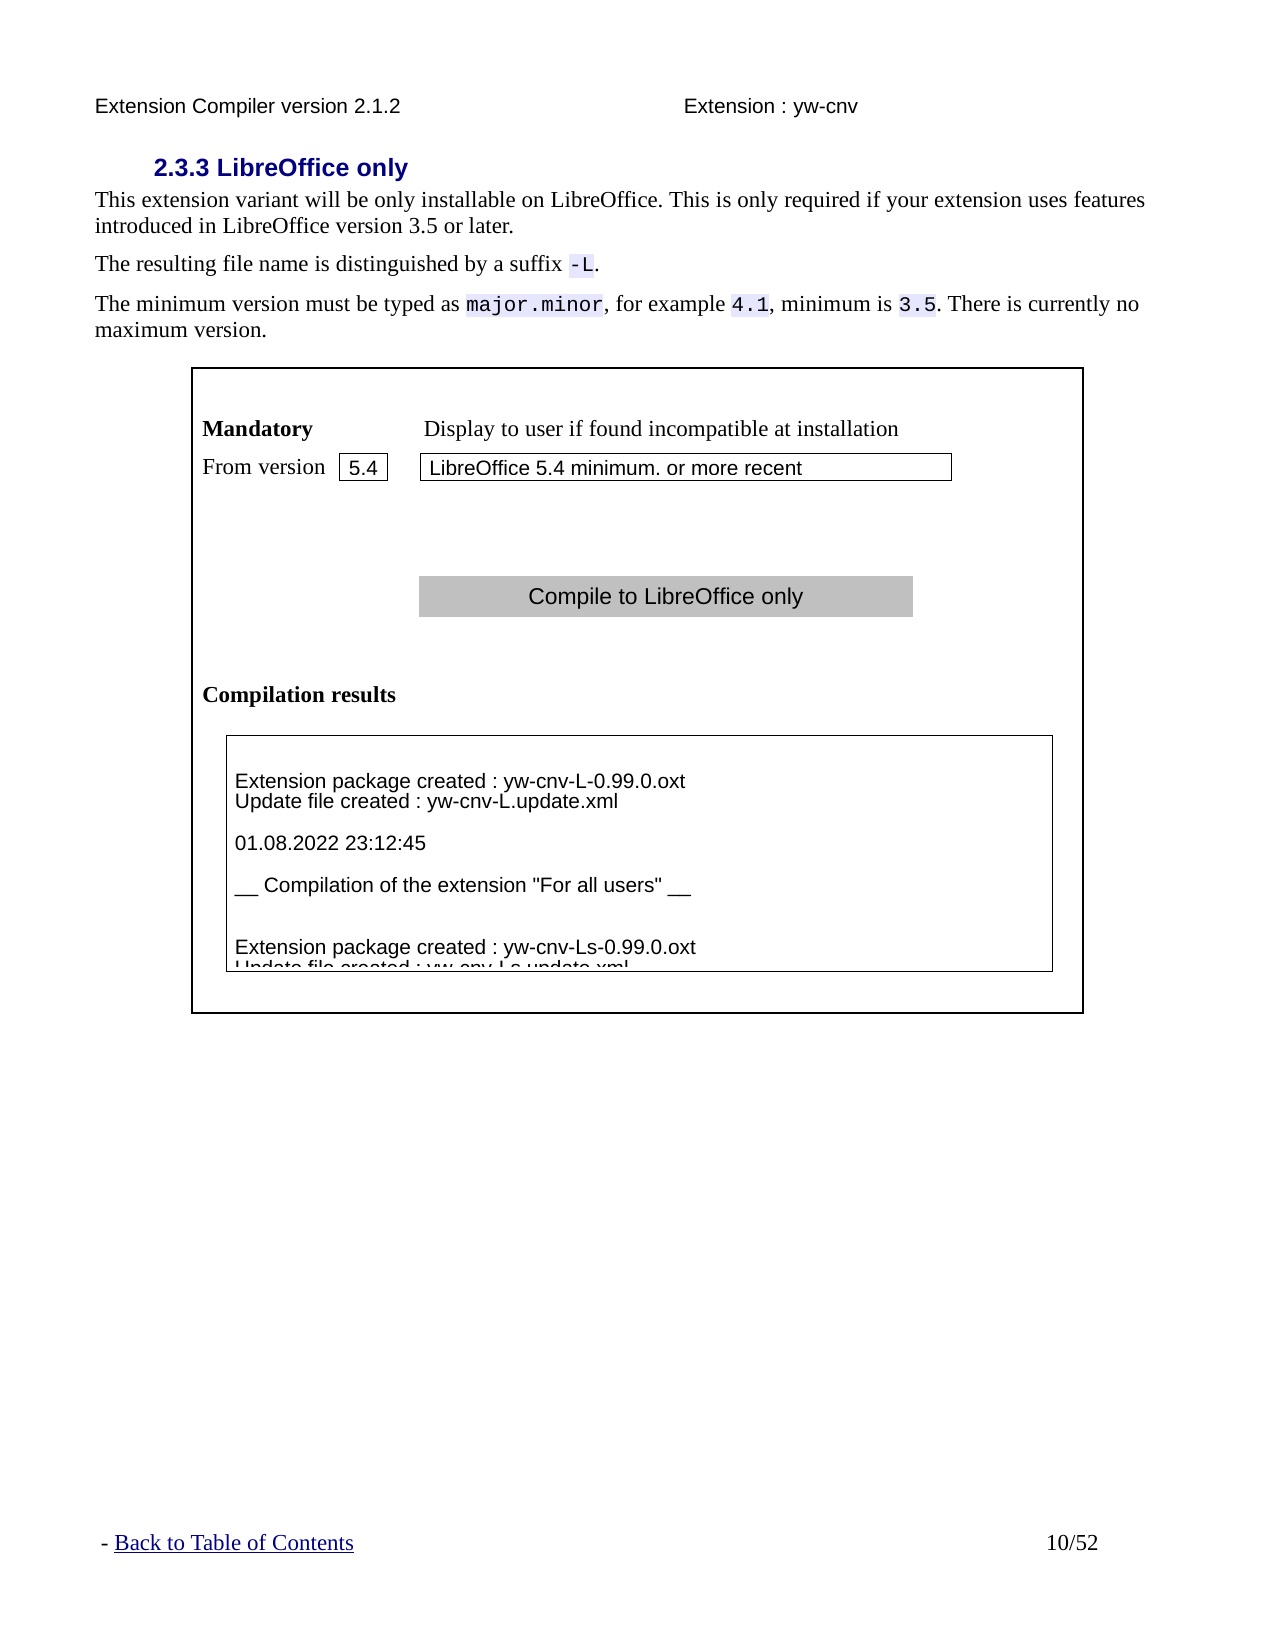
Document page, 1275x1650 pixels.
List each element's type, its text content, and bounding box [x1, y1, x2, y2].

text Compilation results [202, 682, 1073, 708]
text [388, 454, 420, 480]
text The minimum version must be typed as major.minor, for example 4.1, minimum is 3.5. There is currently no maximum version. [94, 290, 1181, 343]
text This extension variant will be only installable on LibreOffice. This is only required if your extension uses features introduced in LibreOffice version 3.5 or later. [94, 187, 1181, 238]
text The resulting file name is distinguished by a suffix -L. [94, 251, 1181, 278]
subtitle LibreOffice only [153, 153, 1181, 181]
text Mandatory Display to user if found incompatible at installation [202, 416, 1073, 442]
text [952, 454, 1073, 480]
text From version [202, 454, 339, 480]
